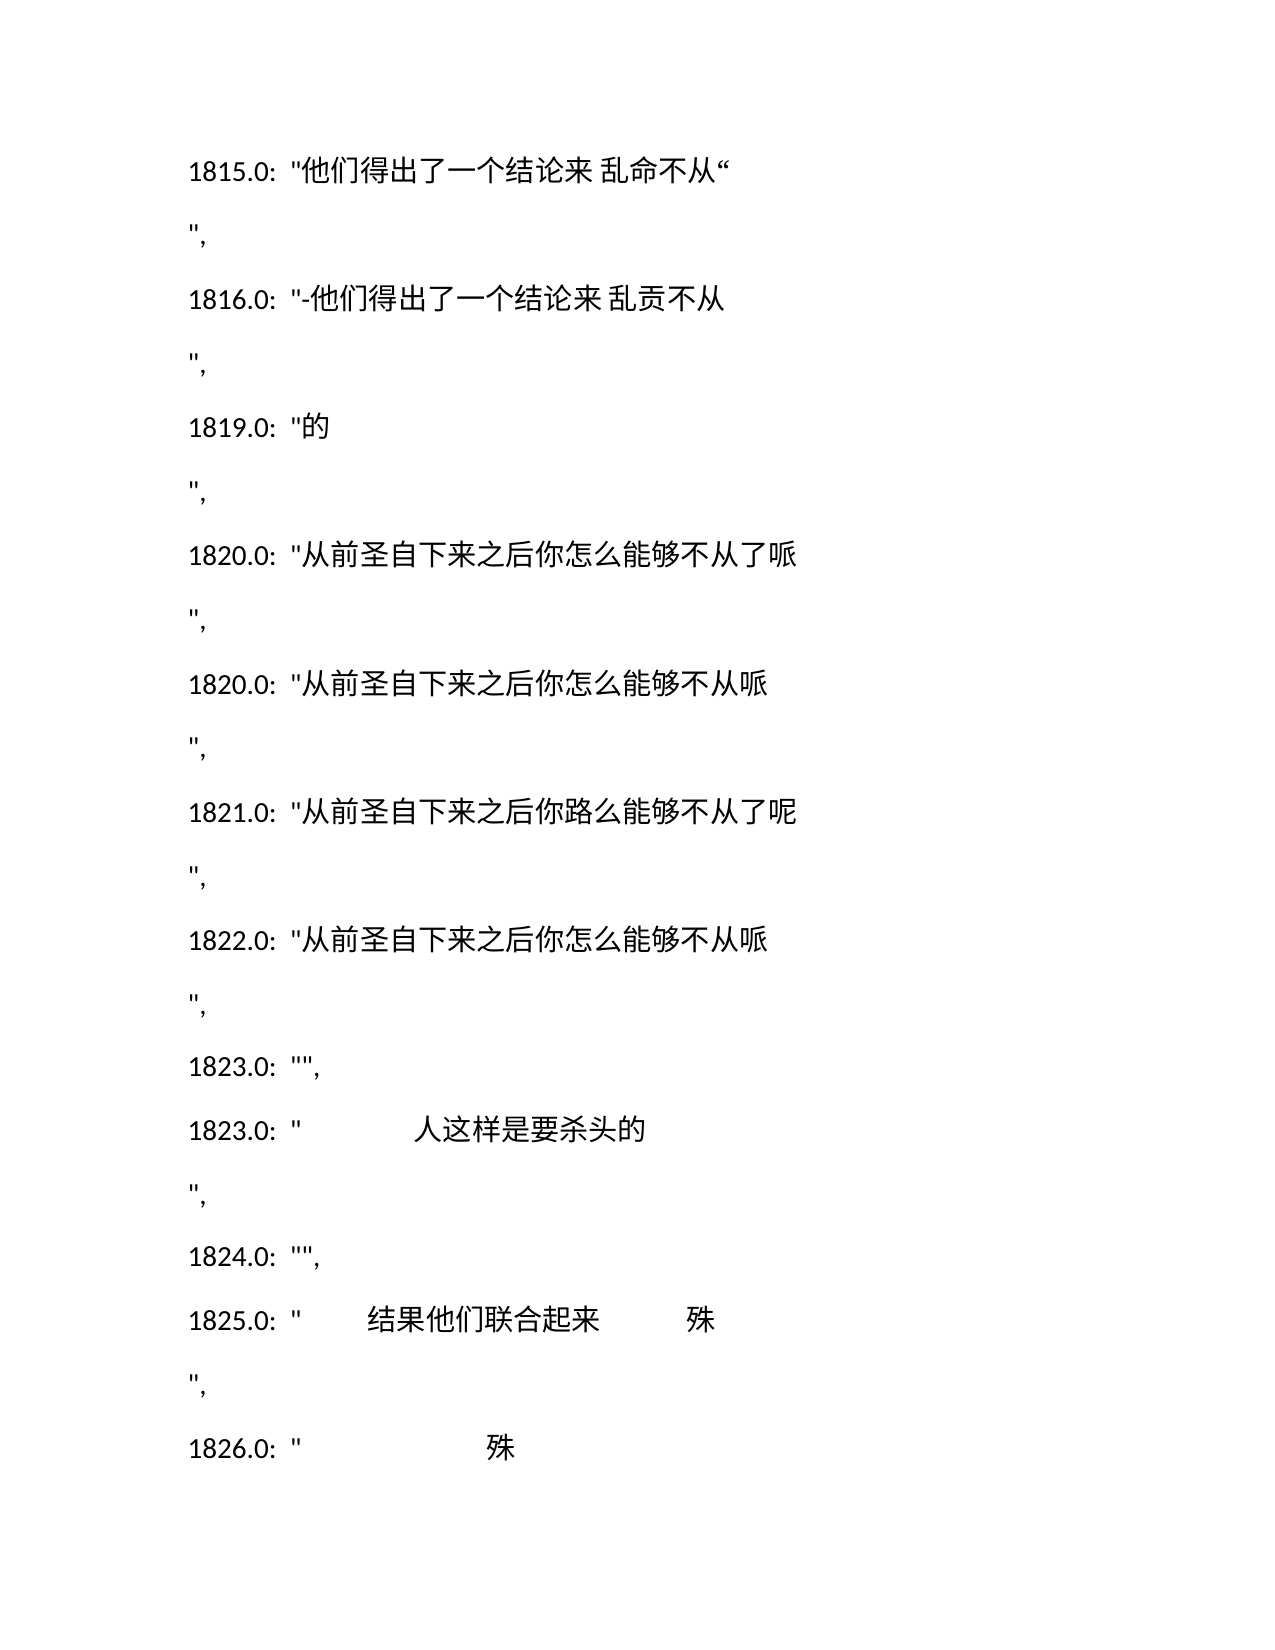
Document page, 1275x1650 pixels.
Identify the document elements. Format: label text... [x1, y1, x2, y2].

text 1820.0: "从前圣自下来之后你怎么能够不从哌 [187, 663, 1087, 703]
text 1823.0: " 人这样是要杀头的 [187, 1109, 1087, 1149]
text 1823.0: "", [187, 1048, 1087, 1083]
text 1815.0: "他们得出了一个结论来 乱命不从“ [187, 150, 1087, 190]
text 1816.0: "-他们得出了一个结论来 乱贡不从 [187, 278, 1087, 318]
text 1822.0: "从前圣自下来之后你怎么能够不从哌 [187, 919, 1087, 959]
text 1819.0: "的 [187, 406, 1087, 446]
text 1825.0: " 结果他们联合起来 殊 [187, 1299, 1087, 1339]
text 1824.0: "", [187, 1238, 1087, 1273]
text ", [187, 216, 1087, 252]
text ", [187, 345, 1087, 380]
text 1821.0: "从前圣自下来之后你路么能够不从了呢 [187, 791, 1087, 831]
text 1826.0: " 殊 [187, 1428, 1087, 1467]
text ", [187, 601, 1087, 637]
text ", [187, 858, 1087, 893]
text ", [187, 986, 1087, 1021]
text ", [187, 1366, 1087, 1401]
text 1820.0: "从前圣自下来之后你怎么能够不从了哌 [187, 535, 1087, 574]
text ", [187, 729, 1087, 765]
text ", [187, 473, 1087, 508]
text ", [187, 1176, 1087, 1211]
